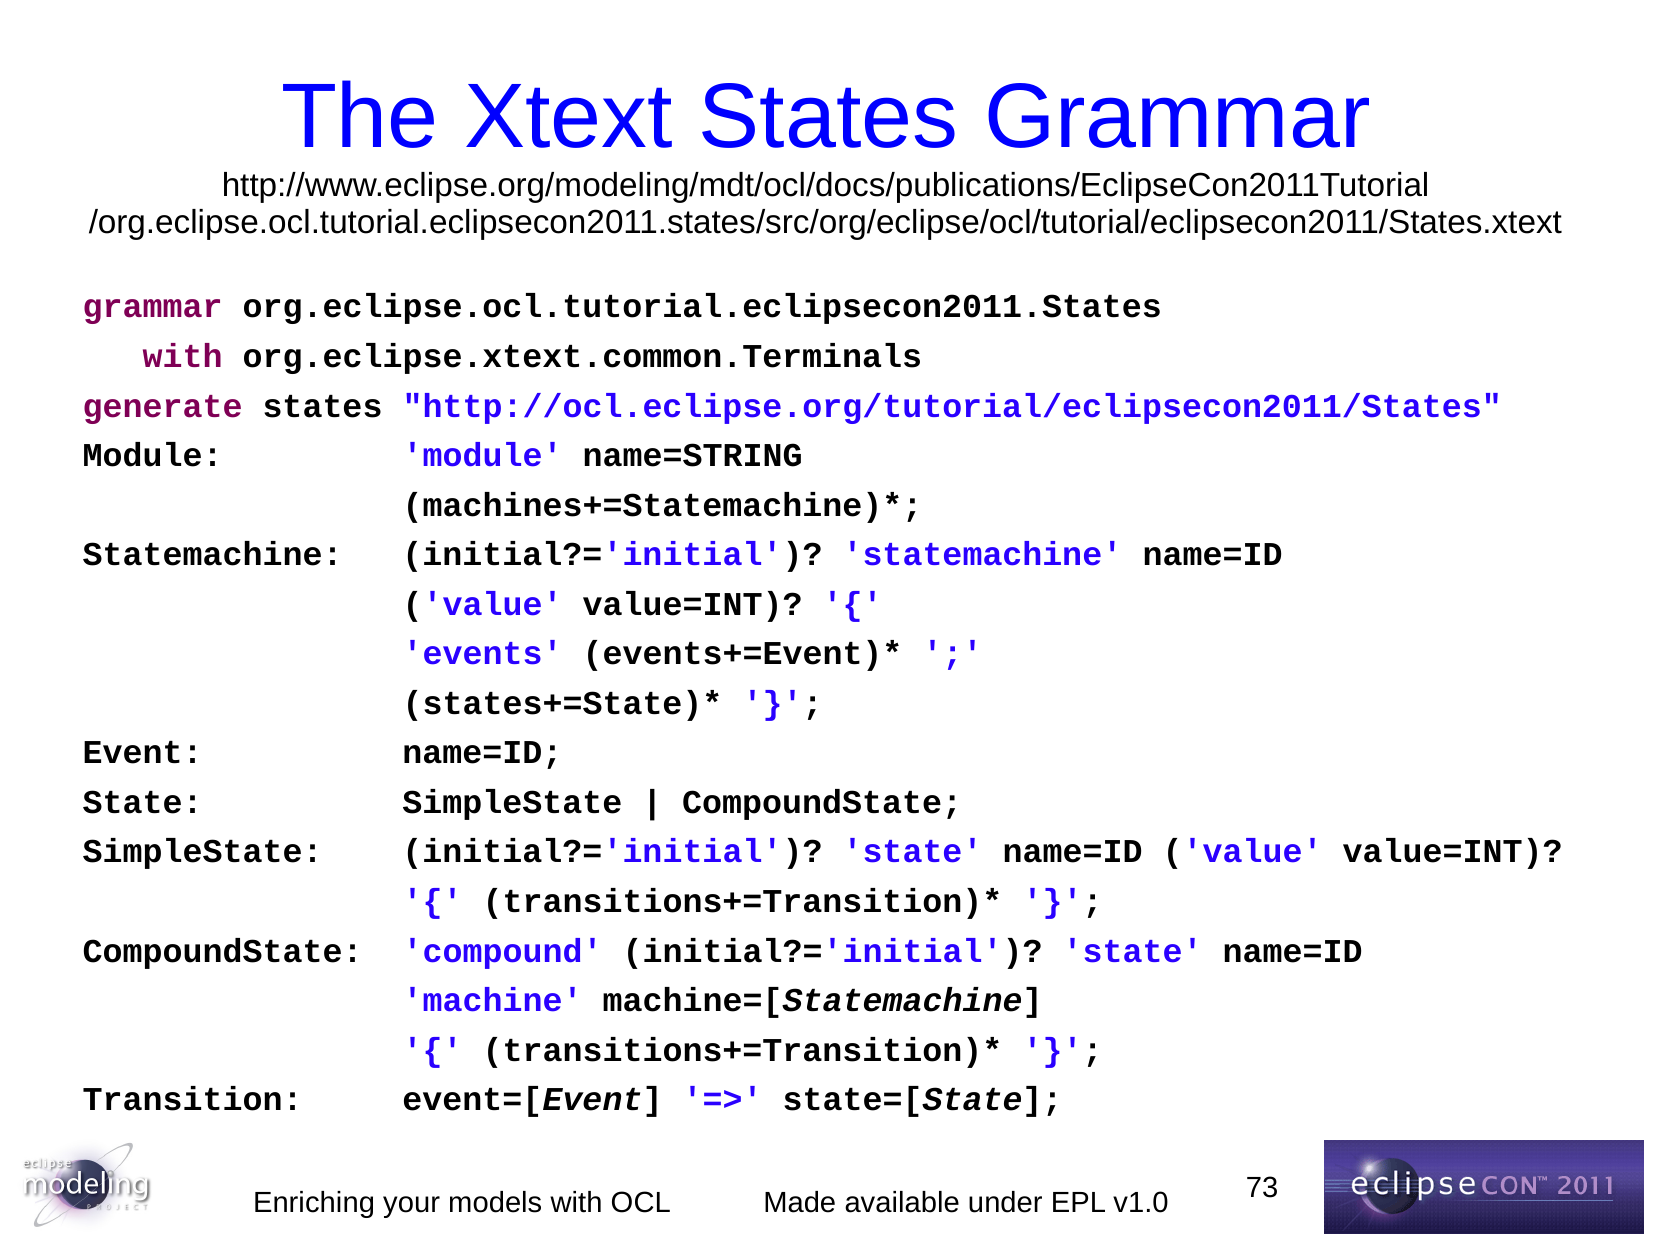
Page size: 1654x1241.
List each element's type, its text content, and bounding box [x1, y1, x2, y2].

list grammar org.eclipse.ocl.tutorial.eclipsecon2011.States with org.eclipse.xtext.common.Terminals generate states "http://ocl.eclipse.org/tutorial/eclipsecon2011/States" Module: 'module' name=STRING (machines+=Statemachine)*; Statemachine: (initial?='initial')? 'statemachine' name=ID ('value' value=INT)? '{' 'events' (events+=Event)* ';' (states+=State)* '}'; Event: name=ID; State: SimpleState | CompoundState; SimpleState: (initial?='initial')? 'state' name=ID ('value' value=INT)? '{' (transitions+=Transition)* '}'; CompoundState: 'compound' (initial?='initial')? 'state' name=ID 'machine' machine=[Statemachine] '{' (transitions+=Transition)* '}'; Transition: event=[Event] '=>' state=[State]; [82, 290, 1571, 1118]
picture [9, 1136, 156, 1235]
picture [1324, 1140, 1644, 1234]
title The Xtext States Grammar http://www.eclipse.org/modeling/mdt/ocl/docs/publications/EclipseCon2011Tutorial /org.eclipse.ocl.tutorial.eclipsecon2011.states/src/org/eclipse/ocl/tutorial/eclipsecon2011/States.xtext [82, 56, 1571, 249]
